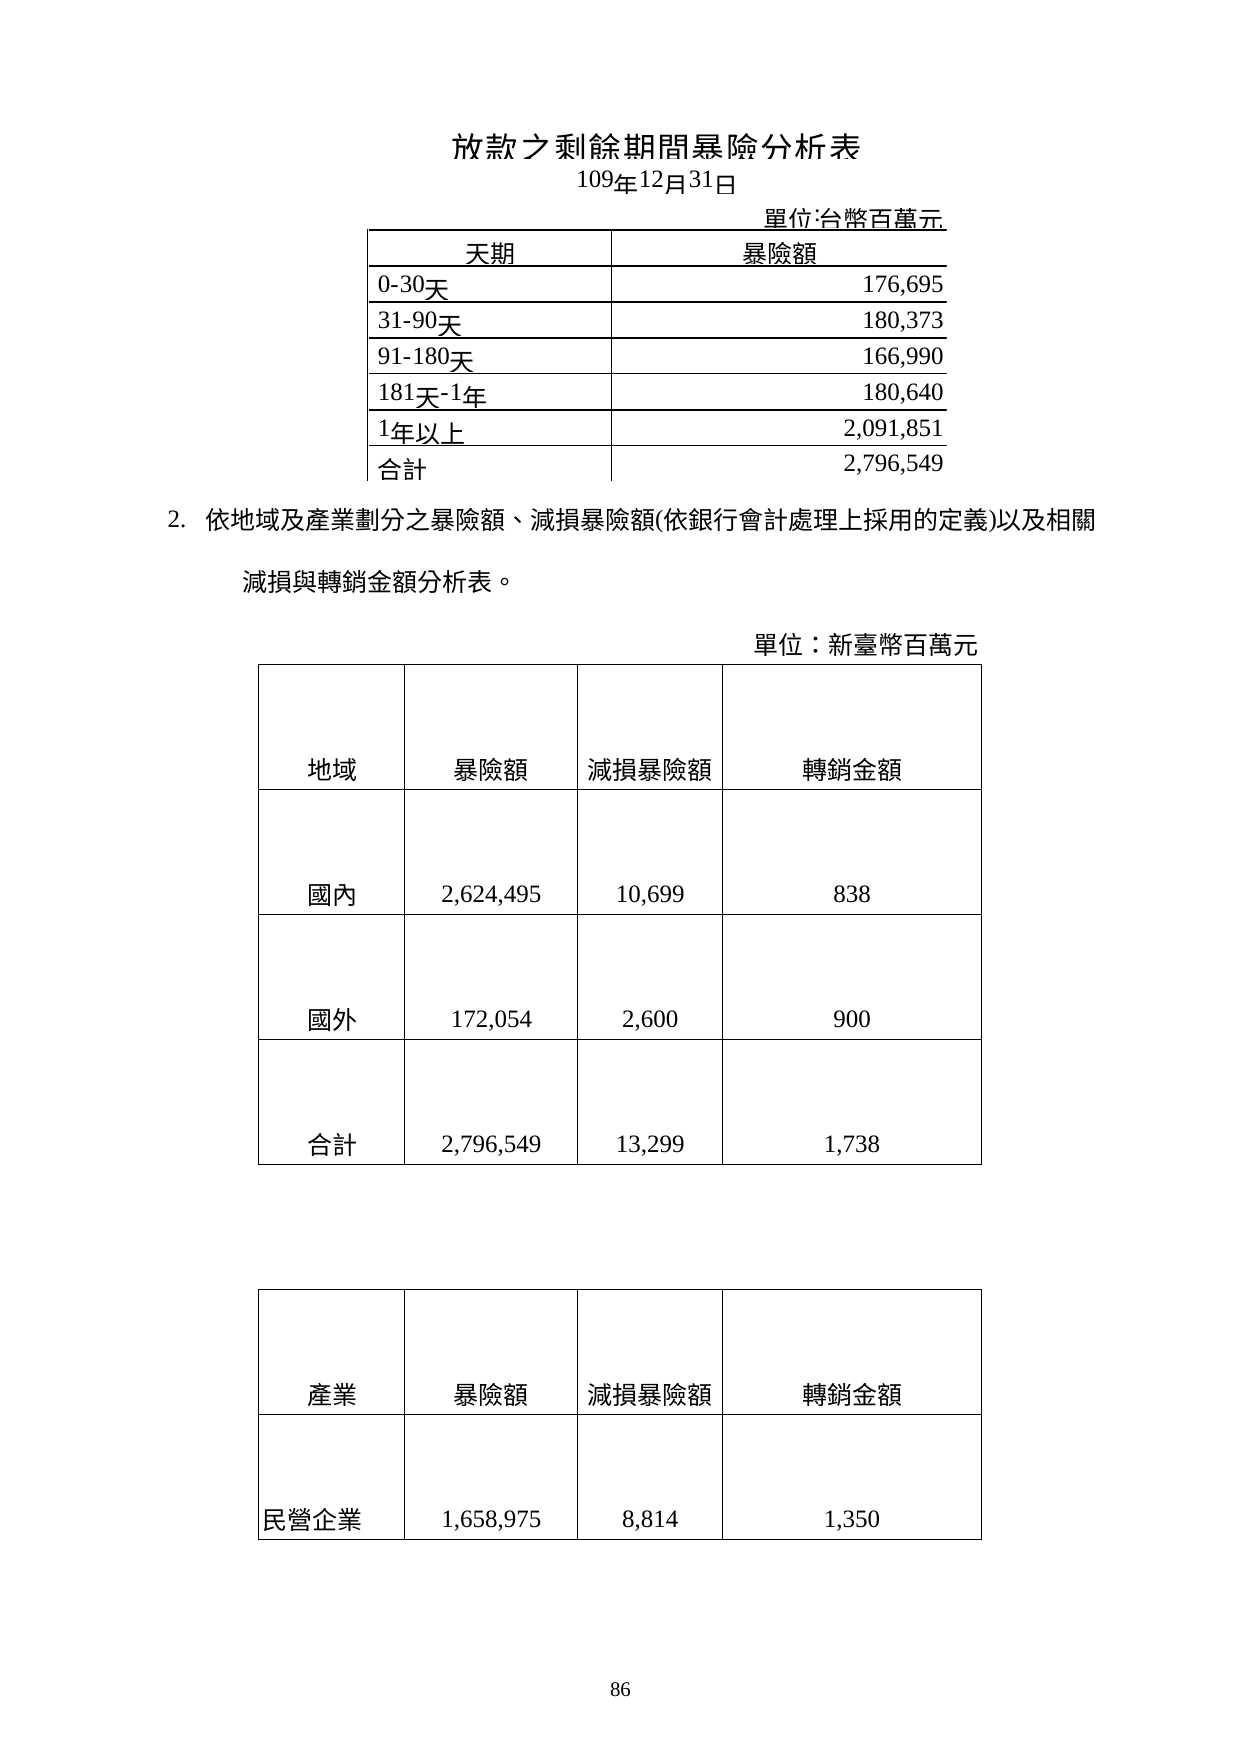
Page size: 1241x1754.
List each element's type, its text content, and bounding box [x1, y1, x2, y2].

table_cell [722, 1165, 981, 1289]
table_cell 900 [723, 915, 981, 1039]
table_header [405, 602, 578, 664]
table_cell 轉銷金額 [723, 1290, 981, 1414]
table_header 單位：新臺幣百萬元 [578, 602, 981, 664]
table_cell 轉銷金額 [723, 665, 981, 789]
table_cell 國內 [259, 790, 404, 914]
table_cell 地域 [259, 665, 404, 789]
table_cell 1,738 [723, 1040, 981, 1164]
table_cell 國外 [259, 915, 404, 1039]
table_cell 172,054 [405, 915, 577, 1039]
table_cell 減損暴險額 [578, 665, 722, 789]
table_cell 暴險額 [405, 665, 577, 789]
table_cell 10,699 [578, 790, 722, 914]
table_cell 2,600 [578, 915, 722, 1039]
table_cell 減損暴險額 [578, 1290, 722, 1414]
table_cell [578, 1165, 722, 1289]
table_header [259, 602, 405, 664]
table_cell [259, 1165, 405, 1289]
table_cell 8,814 [578, 1415, 722, 1539]
table_cell 1,658,975 [405, 1415, 577, 1539]
table_cell 2,624,495 [405, 790, 577, 914]
table_cell 產業 [259, 1290, 404, 1414]
table_cell 合計 [259, 1040, 404, 1164]
table_cell 民營企業 [259, 1415, 404, 1539]
table_cell 838 [723, 790, 981, 914]
table_cell 2,796,549 [405, 1040, 577, 1164]
table_cell 13,299 [578, 1040, 722, 1164]
list 依地域及產業劃分之暴險額、減損暴險額(依銀行會計處理上採用的定義)以及相關減損與轉銷金額分析表。 [167, 477, 1110, 602]
table_cell [405, 1165, 578, 1289]
table_cell 1,350 [723, 1415, 981, 1539]
table_cell 暴險額 [405, 1290, 577, 1414]
